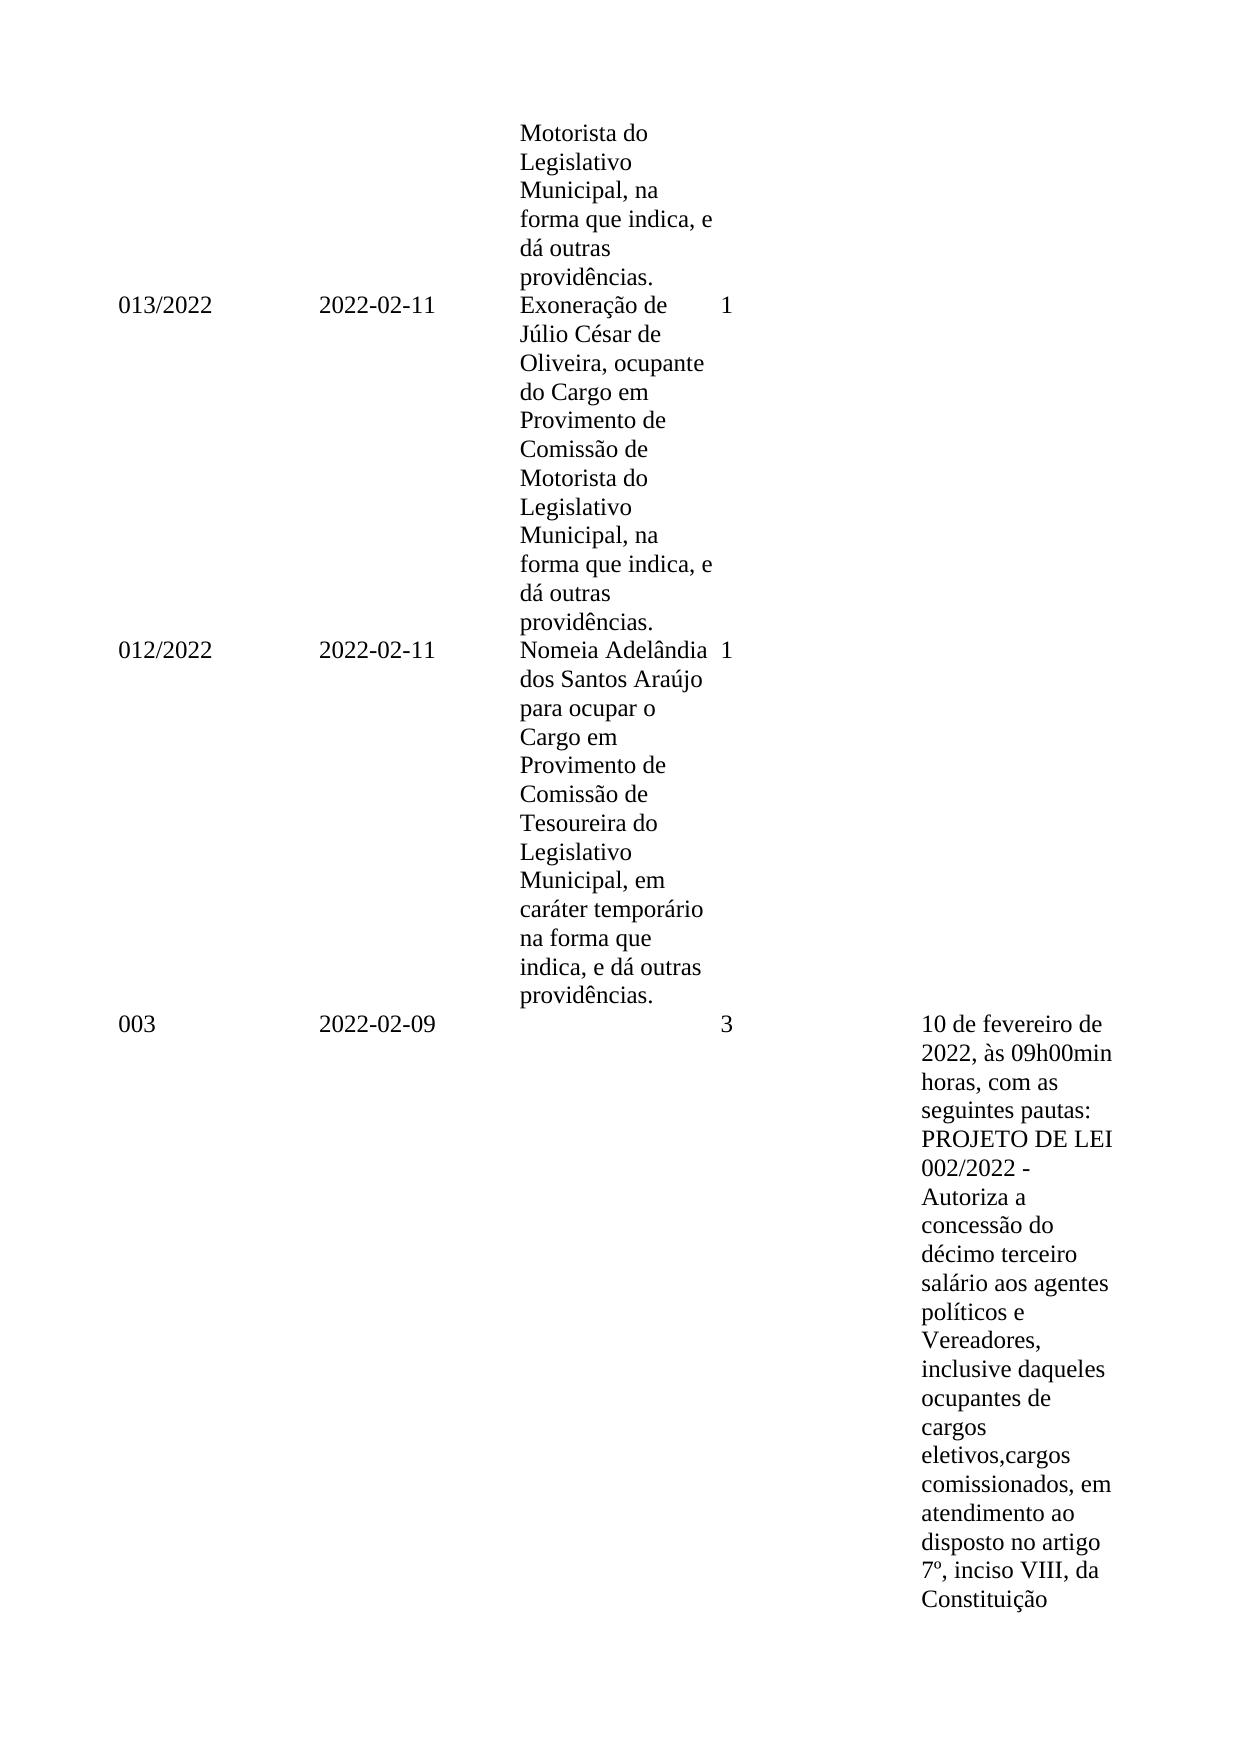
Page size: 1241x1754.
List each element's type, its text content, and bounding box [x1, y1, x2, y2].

table_cell Nomeia Adelândia dos Santos Araújo para ocupar o Cargo em Provimento de Comissão de Tesoureira do Legislativo Municipal, em caráter temporário na forma que indica, e dá outras providências. [520, 636, 720, 1009]
table_cell [319, 118, 519, 291]
table_cell 10 de fevereiro de 2022, às 09h00min horas, com as seguintes pautas: PROJETO DE LEI 002/2022 - Autoriza a concessão do décimo terceiro salário aos agentes políticos e Vereadores, inclusive daqueles ocupantes de cargos eletivos,cargos comissionados, em atendimento ao disposto no artigo 7º, inciso VIII, da Constituição [921, 1009, 1122, 1613]
table_cell [118, 118, 319, 291]
table_cell 2022-02-11 [319, 636, 519, 1009]
table_cell [720, 118, 921, 291]
table_cell Motorista do Legislativo Municipal, na forma que indica, e dá outras providências. [520, 118, 720, 291]
table_cell 3 [720, 1009, 921, 1613]
table_cell [921, 118, 1122, 291]
table_cell 012/2022 [118, 636, 319, 1009]
table_cell [520, 1009, 720, 1613]
table_cell 1 [720, 636, 921, 1009]
table_cell [921, 291, 1122, 636]
table_cell 2022-02-09 [319, 1009, 519, 1613]
table_cell 013/2022 [118, 291, 319, 636]
table_cell 1 [720, 291, 921, 636]
table_cell Exoneração de Júlio César de Oliveira, ocupante do Cargo em Provimento de Comissão de Motorista do Legislativo Municipal, na forma que indica, e dá outras providências. [520, 291, 720, 636]
table_cell 2022-02-11 [319, 291, 519, 636]
table_cell 003 [118, 1009, 319, 1613]
table_cell [921, 636, 1122, 1009]
